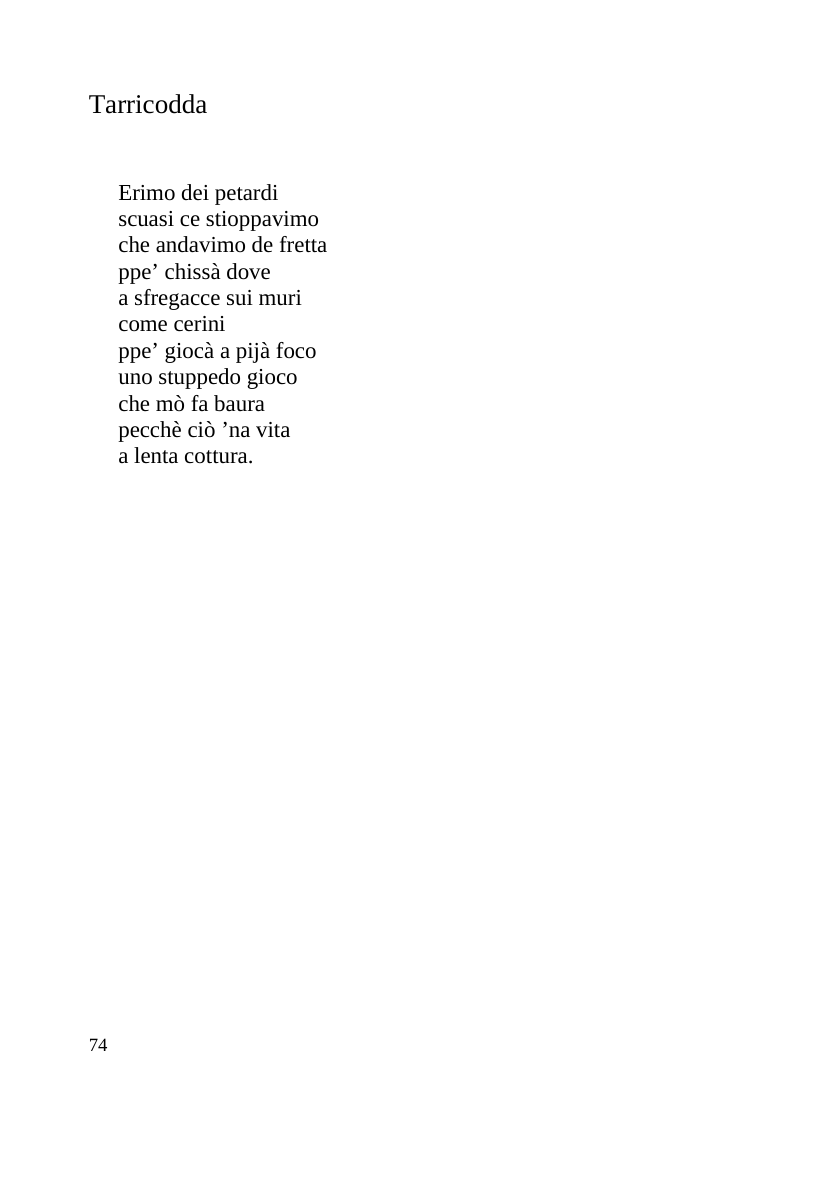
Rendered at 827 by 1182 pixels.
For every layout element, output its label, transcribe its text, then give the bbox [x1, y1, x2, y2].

text che mò fa baura [88, 389, 738, 416]
text come cerini [88, 311, 738, 337]
text Tarricodda [88, 88, 738, 120]
text che andavimo de fretta [88, 231, 738, 258]
text uno stuppedo gioco [88, 363, 738, 389]
text Erimo dei petardi [88, 179, 738, 205]
text scuasi ce stioppavimo [88, 205, 738, 231]
text ppe’ chissà dove [88, 258, 738, 284]
text pecchè ciò ’na vita [88, 416, 738, 442]
text ppe’ giocà a pijà foco [88, 337, 738, 363]
text a sfregacce sui muri [88, 284, 738, 311]
text a lenta cottura. [88, 442, 738, 469]
